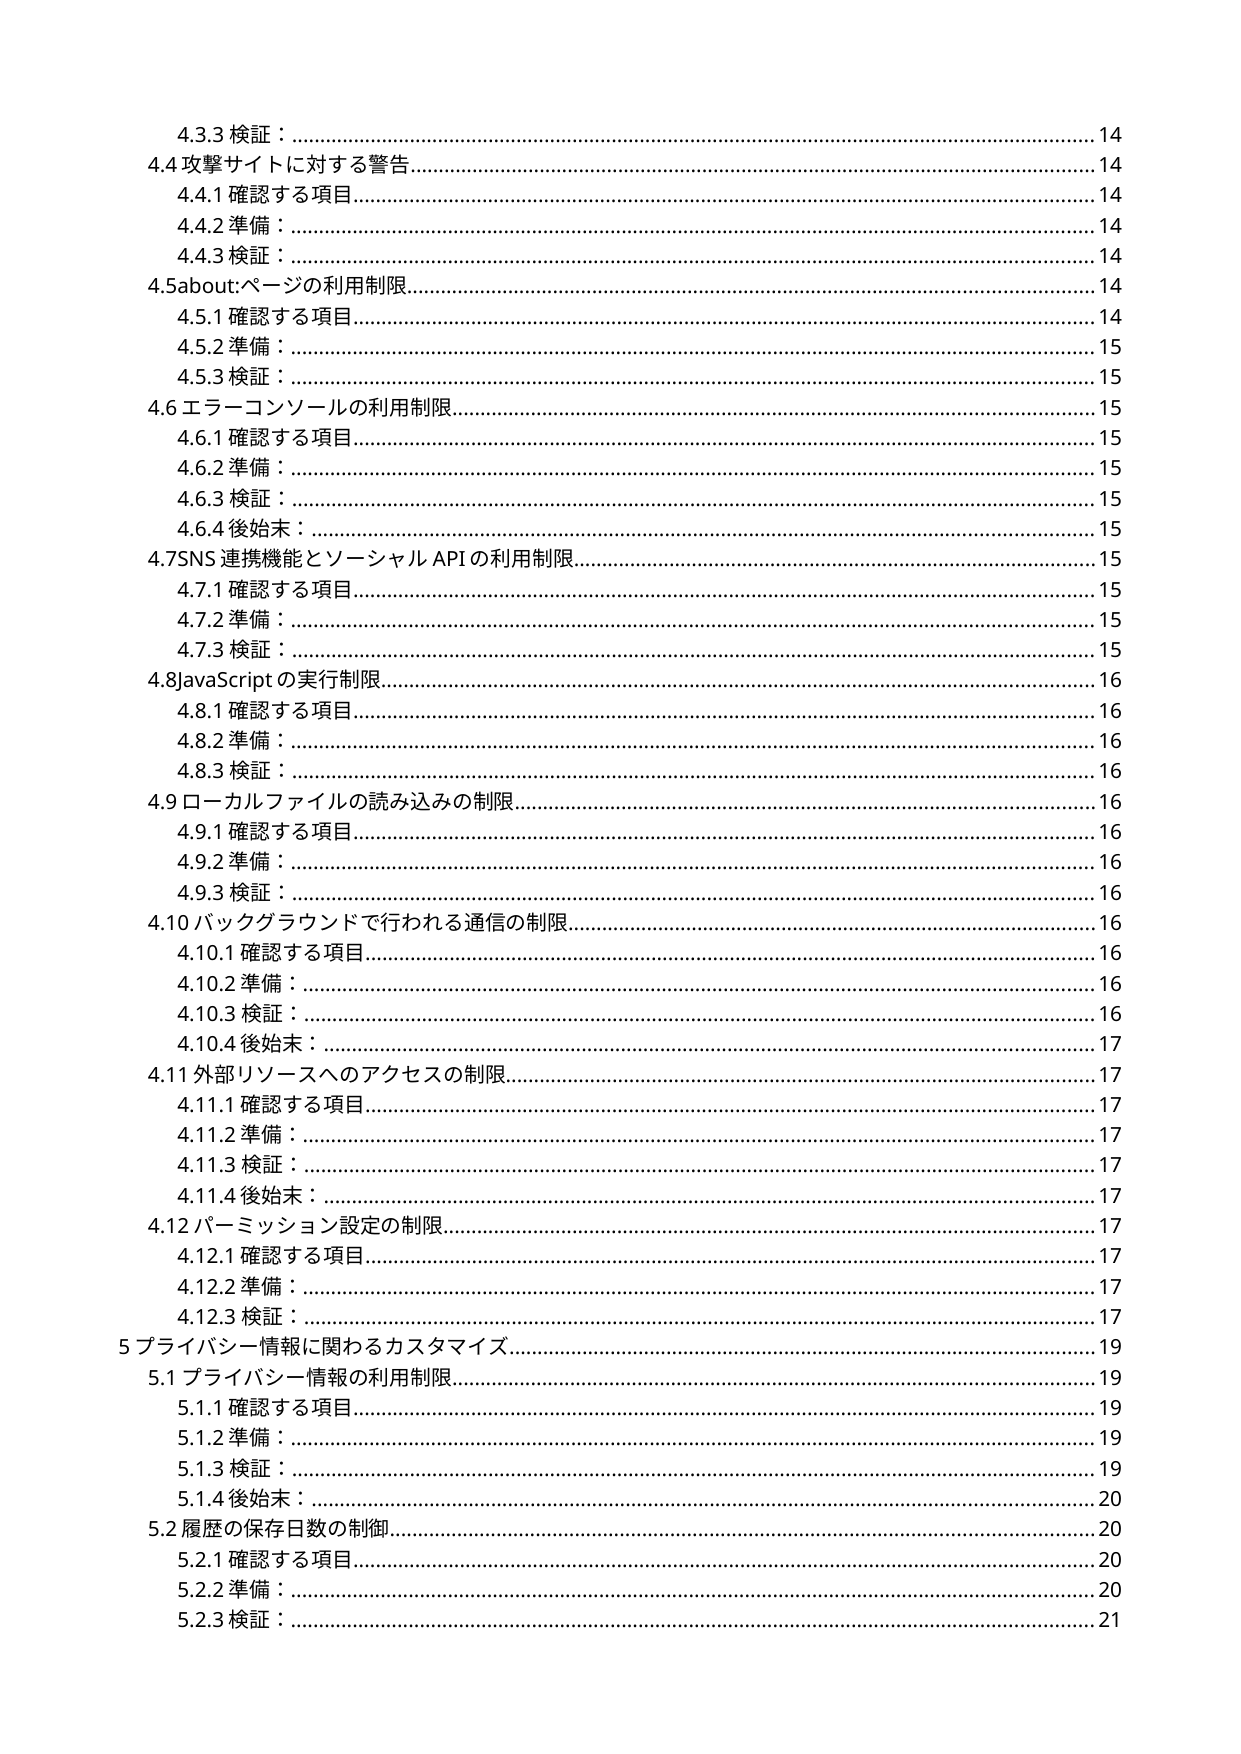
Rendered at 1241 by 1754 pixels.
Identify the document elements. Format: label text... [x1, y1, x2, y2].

text 4.8.2準備： 16 [177, 724, 1122, 755]
text 4.9.1確認する項目 16 [177, 815, 1122, 846]
text 4.10バックグラウンドで行われる通信の制限 16 [148, 906, 1122, 937]
text 5.2.3検証： 21 [177, 1603, 1122, 1634]
text 4.12パーミッション設定の制限 17 [148, 1209, 1122, 1240]
text 5.1.4後始末： 20 [177, 1482, 1122, 1512]
text 4.6.4後始末： 15 [177, 512, 1122, 542]
text 4.8.3 検証： 16 [177, 755, 1122, 785]
text 4.7.2準備： 15 [177, 603, 1122, 633]
text 4.6.2準備： 15 [177, 452, 1122, 482]
text 4.11.4後始末： 17 [177, 1179, 1122, 1209]
text 4.6.1確認する項目 15 [177, 421, 1122, 452]
text 4.4.2準備： 14 [177, 209, 1122, 239]
text 4.5about:ページの利用制限 14 [148, 270, 1122, 300]
text 4.4.1確認する項目 14 [177, 179, 1122, 209]
text 4.10.3 検証： 16 [177, 997, 1122, 1027]
text 5.2.2準備： 20 [177, 1573, 1122, 1603]
text 5.1.1確認する項目 19 [177, 1391, 1122, 1422]
text 4.4.3検証： 14 [177, 239, 1122, 270]
text 4.5.2準備： 15 [177, 330, 1122, 361]
text 4.11.3 検証： 17 [177, 1149, 1122, 1179]
text 5.2履歴の保存日数の制御 20 [148, 1512, 1122, 1543]
text 4.11.1確認する項目 17 [177, 1088, 1122, 1118]
text 5.1プライバシー情報の利用制限 19 [148, 1361, 1122, 1391]
text 4.12.1確認する項目 17 [177, 1240, 1122, 1270]
text 4.6.3 検証： 15 [177, 482, 1122, 512]
text 5.1.3 検証： 19 [177, 1452, 1122, 1482]
text 4.3.3 検証： 14 [177, 118, 1122, 148]
text 4.8.1確認する項目 16 [177, 694, 1122, 724]
text 4.7.1確認する項目 15 [177, 573, 1122, 603]
text 4.5.1確認する項目 14 [177, 300, 1122, 330]
text 4.10.1確認する項目 16 [177, 937, 1122, 967]
text 4.9.2準備： 16 [177, 846, 1122, 876]
text 4.10.4後始末： 17 [177, 1027, 1122, 1058]
text 4.11.2準備： 17 [177, 1118, 1122, 1149]
text 4.6エラーコンソールの利用制限 15 [148, 391, 1122, 421]
text 4.7.3 検証： 15 [177, 633, 1122, 664]
text 5.1.2準備： 19 [177, 1422, 1122, 1452]
text 4.9.3 検証： 16 [177, 876, 1122, 906]
text 4.9ローカルファイルの読み込みの制限 16 [148, 785, 1122, 815]
text 4.7SNS連携機能とソーシャルAPIの利用制限 15 [148, 542, 1122, 573]
text 5.2.1確認する項目 20 [177, 1543, 1122, 1573]
text 4.4攻撃サイトに対する警告 14 [148, 148, 1122, 179]
text 4.8JavaScriptの実行制限 16 [148, 664, 1122, 694]
text 4.12.3 検証： 17 [177, 1300, 1122, 1331]
text 4.11外部リソースへのアクセスの制限 17 [148, 1058, 1122, 1088]
text 4.5.3検証： 15 [177, 361, 1122, 391]
text 5プライバシー情報に関わるカスタマイズ 19 [118, 1331, 1122, 1361]
text 4.12.2準備： 17 [177, 1270, 1122, 1300]
text 4.10.2準備： 16 [177, 967, 1122, 997]
